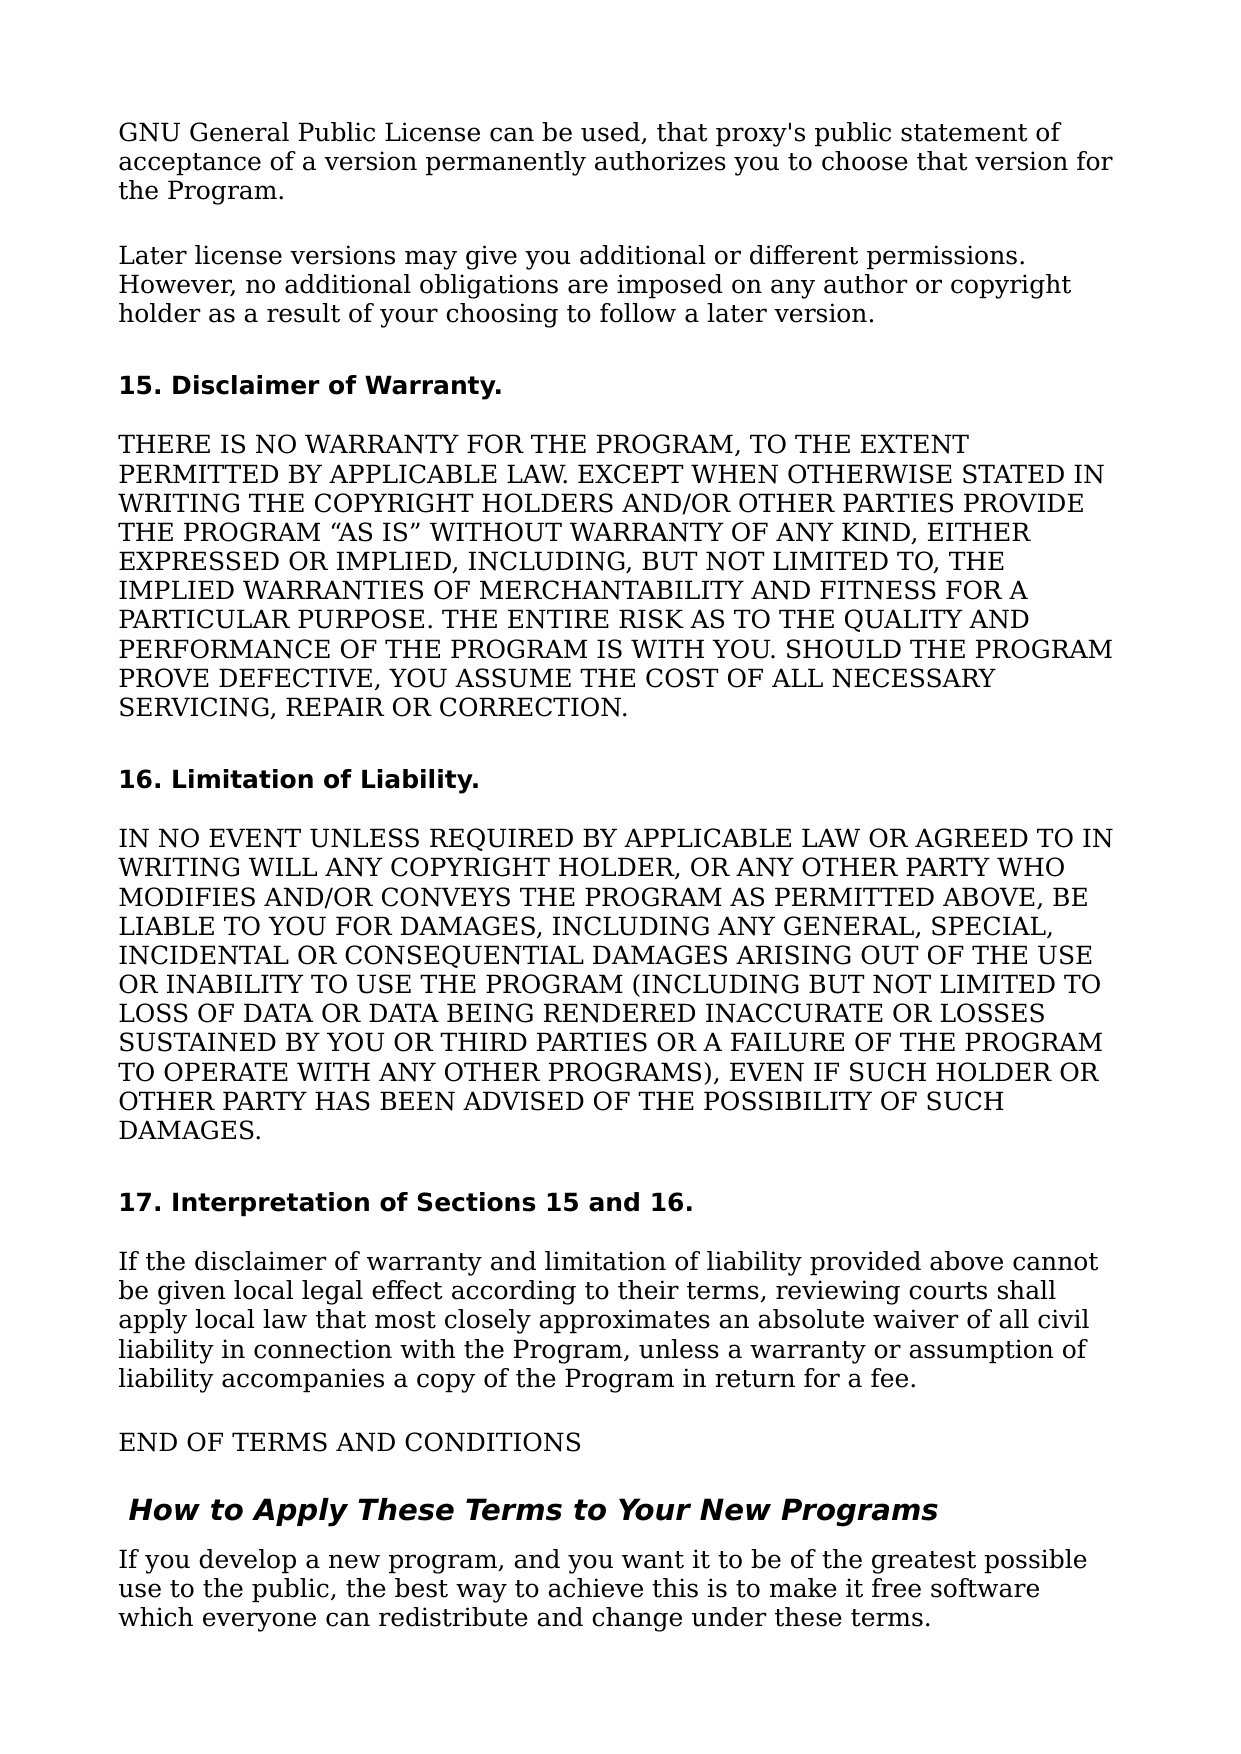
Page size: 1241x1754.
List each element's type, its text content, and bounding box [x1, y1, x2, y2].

text GNU General Public License can be used, that proxy's public statement of acceptance of a version permanently authorizes you to choose that version for the Program. [118, 118, 1122, 206]
text IN NO EVENT UNLESS REQUIRED BY APPLICABLE LAW OR AGREED TO IN WRITING WILL ANY COPYRIGHT HOLDER, OR ANY OTHER PARTY WHO MODIFIES AND/OR CONVEYS THE PROGRAM AS PERMITTED ABOVE, BE LIABLE TO YOU FOR DAMAGES, INCLUDING ANY GENERAL, SPECIAL, INCIDENTAL OR CONSEQUENTIAL DAMAGES ARISING OUT OF THE USE OR INABILITY TO USE THE PROGRAM (INCLUDING BUT NOT LIMITED TO LOSS OF DATA OR DATA BEING RENDERED INACCURATE OR LOSSES SUSTAINED BY YOU OR THIRD PARTIES OR A FAILURE OF THE PROGRAM TO OPERATE WITH ANY OTHER PROGRAMS), EVEN IF SUCH HOLDER OR OTHER PARTY HAS BEEN ADVISED OF THE POSSIBILITY OF SUCH DAMAGES. [118, 824, 1122, 1145]
text END OF TERMS AND CONDITIONS [118, 1428, 1122, 1458]
subtitle 17. Interpretation of Sections 15 and 16. [118, 1188, 1122, 1217]
text If you develop a new program, and you want it to be of the greatest possible use to the public, the best way to achieve this is to make it free software which everyone can redistribute and change under these terms. [118, 1545, 1122, 1632]
text Later license versions may give you additional or different permissions. However, no additional obligations are imposed on any author or copyright holder as a result of your choosing to follow a later version. [118, 241, 1122, 328]
text If the disclaimer of warranty and limitation of liability provided above cannot be given local legal effect according to their terms, reviewing courts shall apply local law that most closely approximates an absolute waiver of all civil liability in connection with the Program, unless a warranty or assumption of liability accompanies a copy of the Program in return for a fee. [118, 1247, 1122, 1393]
text THERE IS NO WARRANTY FOR THE PROGRAM, TO THE EXTENT PERMITTED BY APPLICABLE LAW. EXCEPT WHEN OTHERWISE STATED IN WRITING THE COPYRIGHT HOLDERS AND/OR OTHER PARTIES PROVIDE THE PROGRAM “AS IS” WITHOUT WARRANTY OF ANY KIND, EITHER EXPRESSED OR IMPLIED, INCLUDING, BUT NOT LIMITED TO, THE IMPLIED WARRANTIES OF MERCHANTABILITY AND FITNESS FOR A PARTICULAR PURPOSE. THE ENTIRE RISK AS TO THE QUALITY AND PERFORMANCE OF THE PROGRAM IS WITH YOU. SHOULD THE PROGRAM PROVE DEFECTIVE, YOU ASSUME THE COST OF ALL NECESSARY SERVICING, REPAIR OR CORRECTION. [118, 431, 1122, 722]
subtitle 16. Limitation of Liability. [118, 765, 1122, 794]
subtitle 15. Disclaimer of Warranty. [118, 371, 1122, 400]
subtitle How to Apply These Terms to Your New Programs [118, 1493, 1122, 1527]
